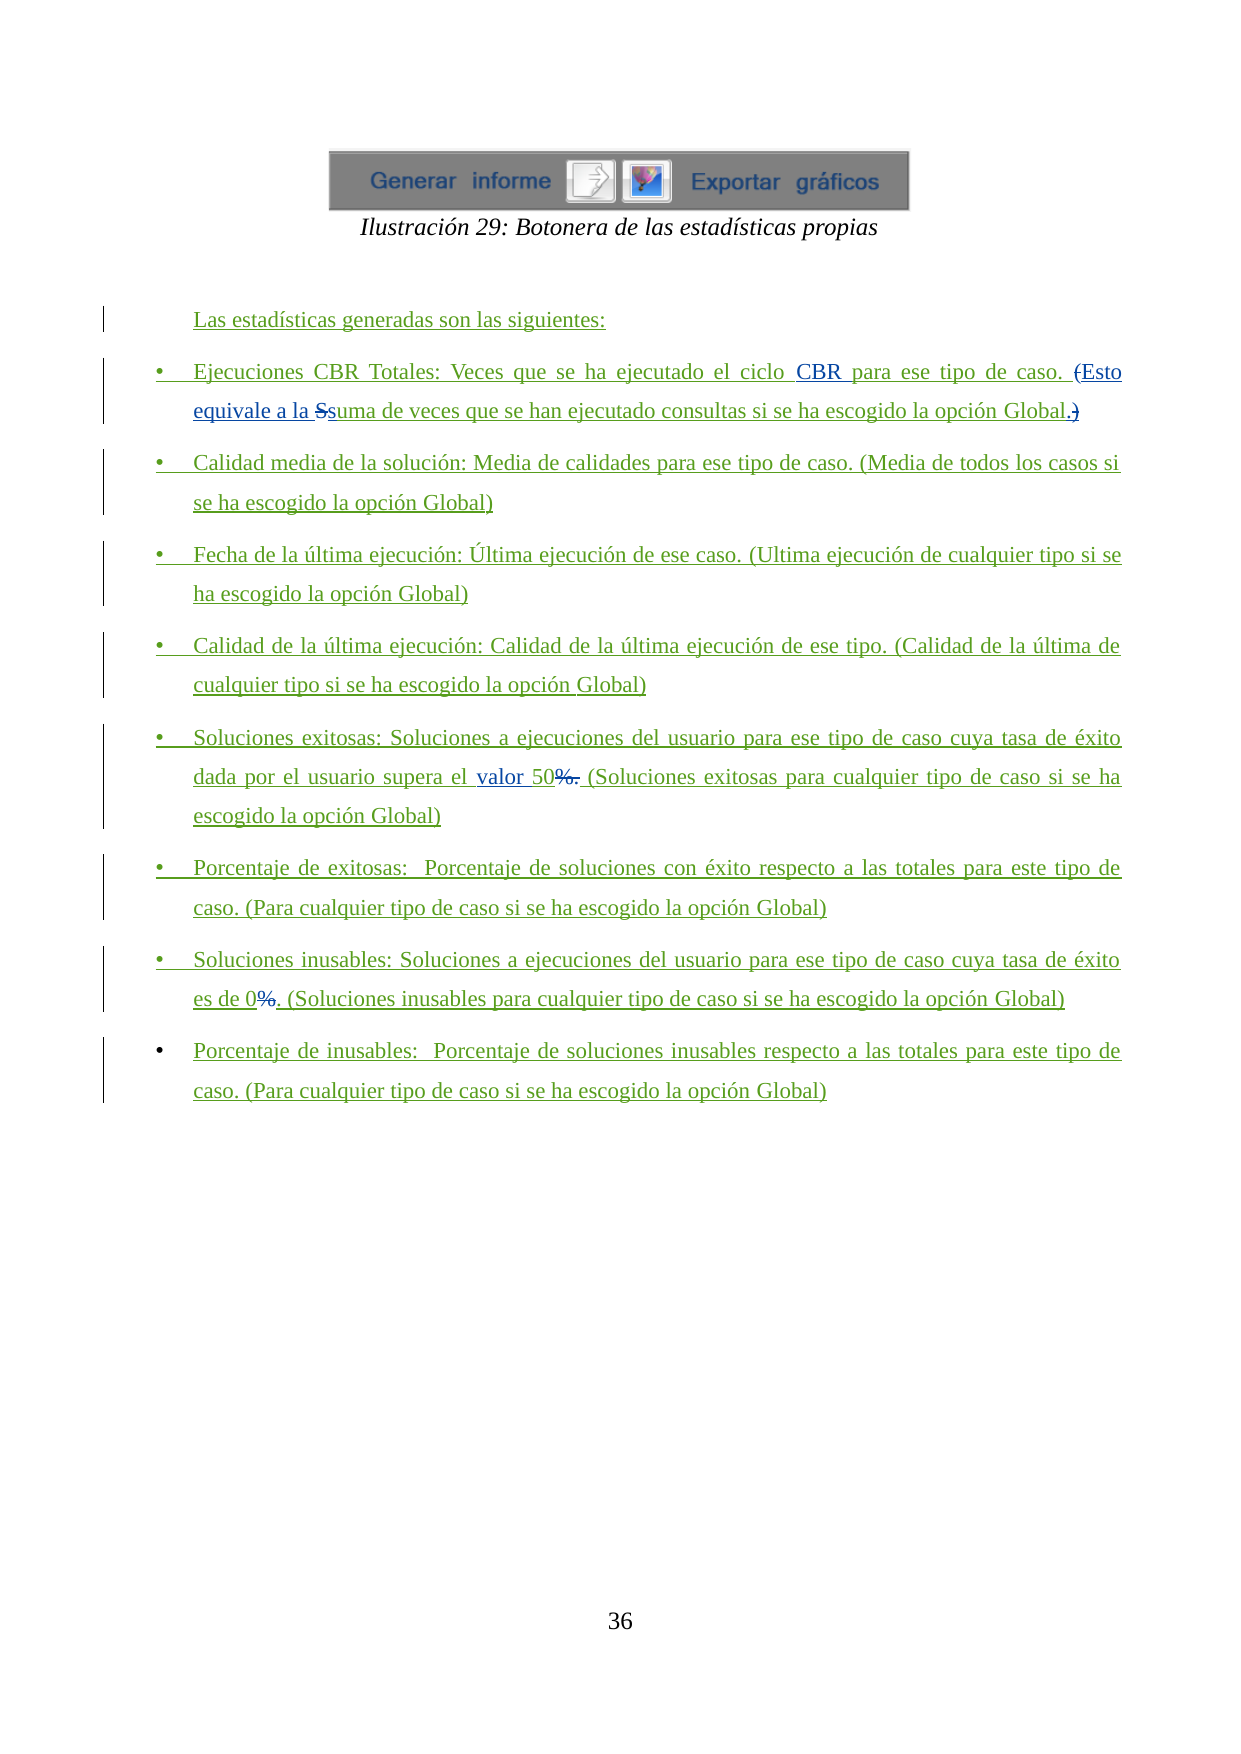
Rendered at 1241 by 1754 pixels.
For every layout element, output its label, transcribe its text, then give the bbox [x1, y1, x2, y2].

list Soluciones inusables: Soluciones a ejecuciones del usuario para ese tipo de caso cuya tasa de éxito es de 0. (Soluciones inusables para cualquier tipo de caso si se ha escogido la opción Global) [156, 946, 1122, 1012]
list Ejecuciones CBR Totales: Veces que se ha ejecutado el ciclo CBR para ese tipo de caso. Esto equivale a la suma de veces que se han ejecutado consultas si se ha escogido la opción Global. [156, 358, 1122, 423]
list dada por el usuario supera el valor 50 (Soluciones exitosas para cualquier tipo de caso si se ha escogido la opción Global) [156, 748, 1122, 829]
list Las estadísticas generadas son las siguientes: [156, 306, 1122, 332]
list Fecha de la última ejecución: Última ejecución de ese caso. (Ultima ejecución de cualquier tipo si se [156, 541, 1122, 564]
list Calidad media de la solución: Media de calidades para ese tipo de caso. (Media de todos los casos si se ha escogido la opción Global) [156, 449, 1122, 515]
list ha escogido la opción Global) [156, 565, 1122, 606]
list Porcentaje de exitosas: Porcentaje de soluciones con éxito respecto a las totales para este tipo de [156, 854, 1122, 877]
list Calidad de la última ejecución: Calidad de la última ejecución de ese tipo. (Calidad de la última de cualquier tipo si se ha escogido la opción Global) [156, 632, 1122, 698]
list Soluciones exitosas: Soluciones a ejecuciones del usuario para ese tipo de caso cuya tasa de éxito [156, 723, 1122, 746]
list Porcentaje de inusables: Porcentaje de soluciones inusables respecto a las totales para este tipo de caso. (Para cualquier tipo de caso si se ha escogido la opción Global) [156, 1037, 1122, 1103]
list caso. (Para cualquier tipo de caso si se ha escogido la opción Global) [156, 879, 1122, 920]
text Ilustración 29: Botonera de las estadísticas propias [118, 131, 1122, 241]
